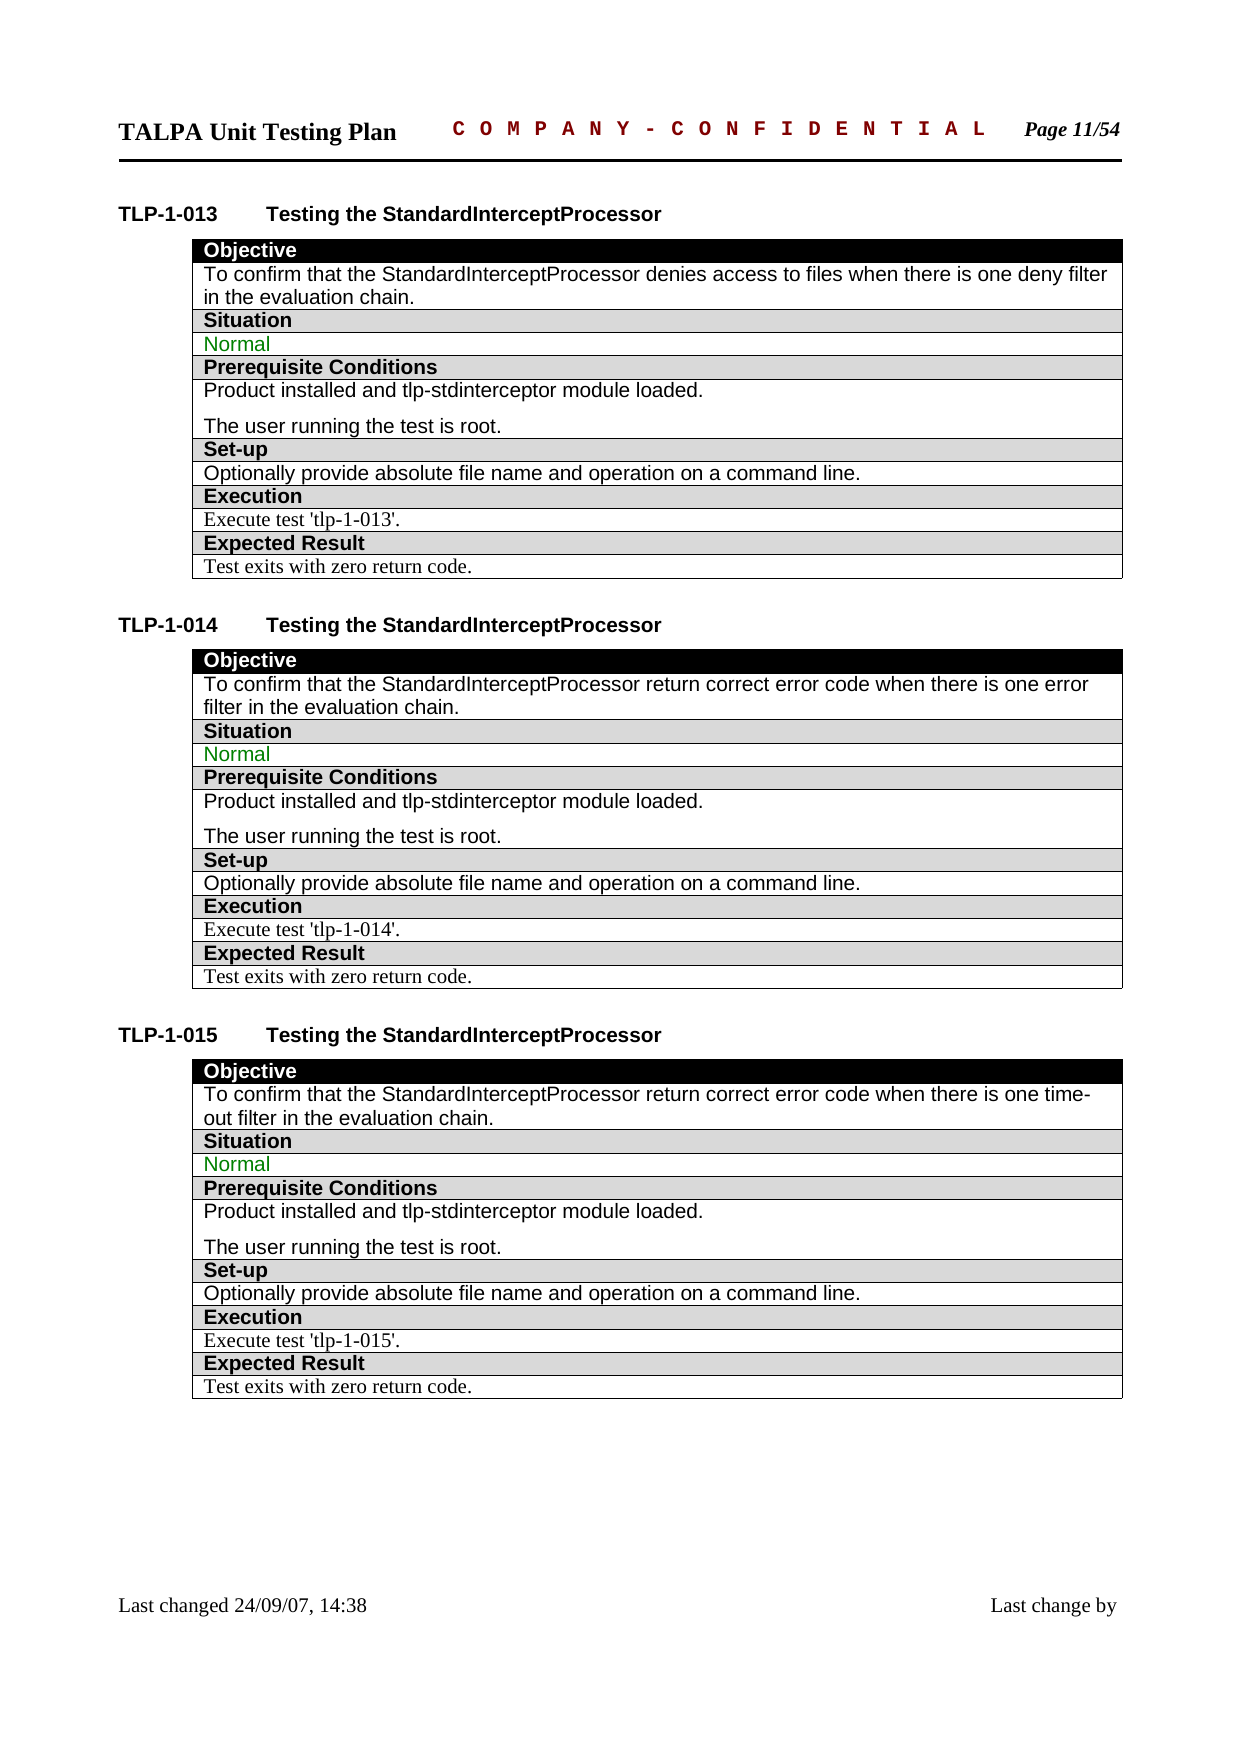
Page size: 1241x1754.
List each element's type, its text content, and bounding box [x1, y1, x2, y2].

text TLP-1-014 Testing the StandardInterceptProcessor [118, 613, 1122, 637]
table_cell To confirm that the StandardInterceptProcessor return correct error code when there is one time-out filter in the evaluation chain. [193, 1084, 1122, 1129]
table_cell Prerequisite Conditions [193, 1177, 1122, 1199]
table_header Objective [193, 650, 1122, 673]
table_cell To confirm that the StandardInterceptProcessor return correct error code when there is one error filter in the evaluation chain. [193, 674, 1122, 719]
table_cell Prerequisite Conditions [193, 767, 1122, 789]
table_cell Test exits with zero return code. [193, 1376, 1122, 1398]
table_cell To confirm that the StandardInterceptProcessor denies access to files when there is one deny filter in the evaluation chain. [193, 263, 1122, 309]
table_cell Situation [193, 310, 1122, 332]
table_cell Situation [193, 720, 1122, 743]
table_cell Expected Result [193, 1353, 1122, 1375]
table_cell Set-up [193, 439, 1122, 461]
table_cell Execution [193, 486, 1122, 508]
text TLP-1-015 Testing the StandardInterceptProcessor [118, 1024, 1122, 1047]
table_cell Set-up [193, 1260, 1122, 1282]
table_cell Execute test 'tlp-1-014'. [193, 919, 1122, 941]
table_cell Normal [193, 333, 1122, 355]
table_cell Prerequisite Conditions [193, 356, 1122, 379]
table_cell Test exits with zero return code. [193, 966, 1122, 988]
table_cell Situation [193, 1130, 1122, 1153]
table_header Objective [193, 1060, 1122, 1083]
table_cell Product installed and tlp-stdinterceptor module loaded. The user running the test is root. [193, 790, 1122, 848]
table_cell Expected Result [193, 942, 1122, 965]
table_cell Normal [193, 744, 1122, 766]
table_cell Product installed and tlp-stdinterceptor module loaded. The user running the test is root. [193, 380, 1122, 438]
table_cell Execute test 'tlp-1-013'. [193, 509, 1122, 531]
table_cell Expected Result [193, 532, 1122, 554]
table_cell Test exits with zero return code. [193, 555, 1122, 578]
table_header Objective [193, 240, 1122, 262]
table_cell Normal [193, 1154, 1122, 1176]
table_cell Execute test 'tlp-1-015'. [193, 1330, 1122, 1352]
text TLP-1-013 Testing the StandardInterceptProcessor [118, 203, 1122, 226]
table_cell Optionally provide absolute file name and operation on a command line. [193, 462, 1122, 485]
table_cell Optionally provide absolute file name and operation on a command line. [193, 872, 1122, 895]
table_cell Optionally provide absolute file name and operation on a command line. [193, 1283, 1122, 1305]
table_cell Execution [193, 896, 1122, 918]
table_cell Execution [193, 1306, 1122, 1329]
table_cell Set-up [193, 849, 1122, 871]
table_cell Product installed and tlp-stdinterceptor module loaded. The user running the test is root. [193, 1200, 1122, 1259]
